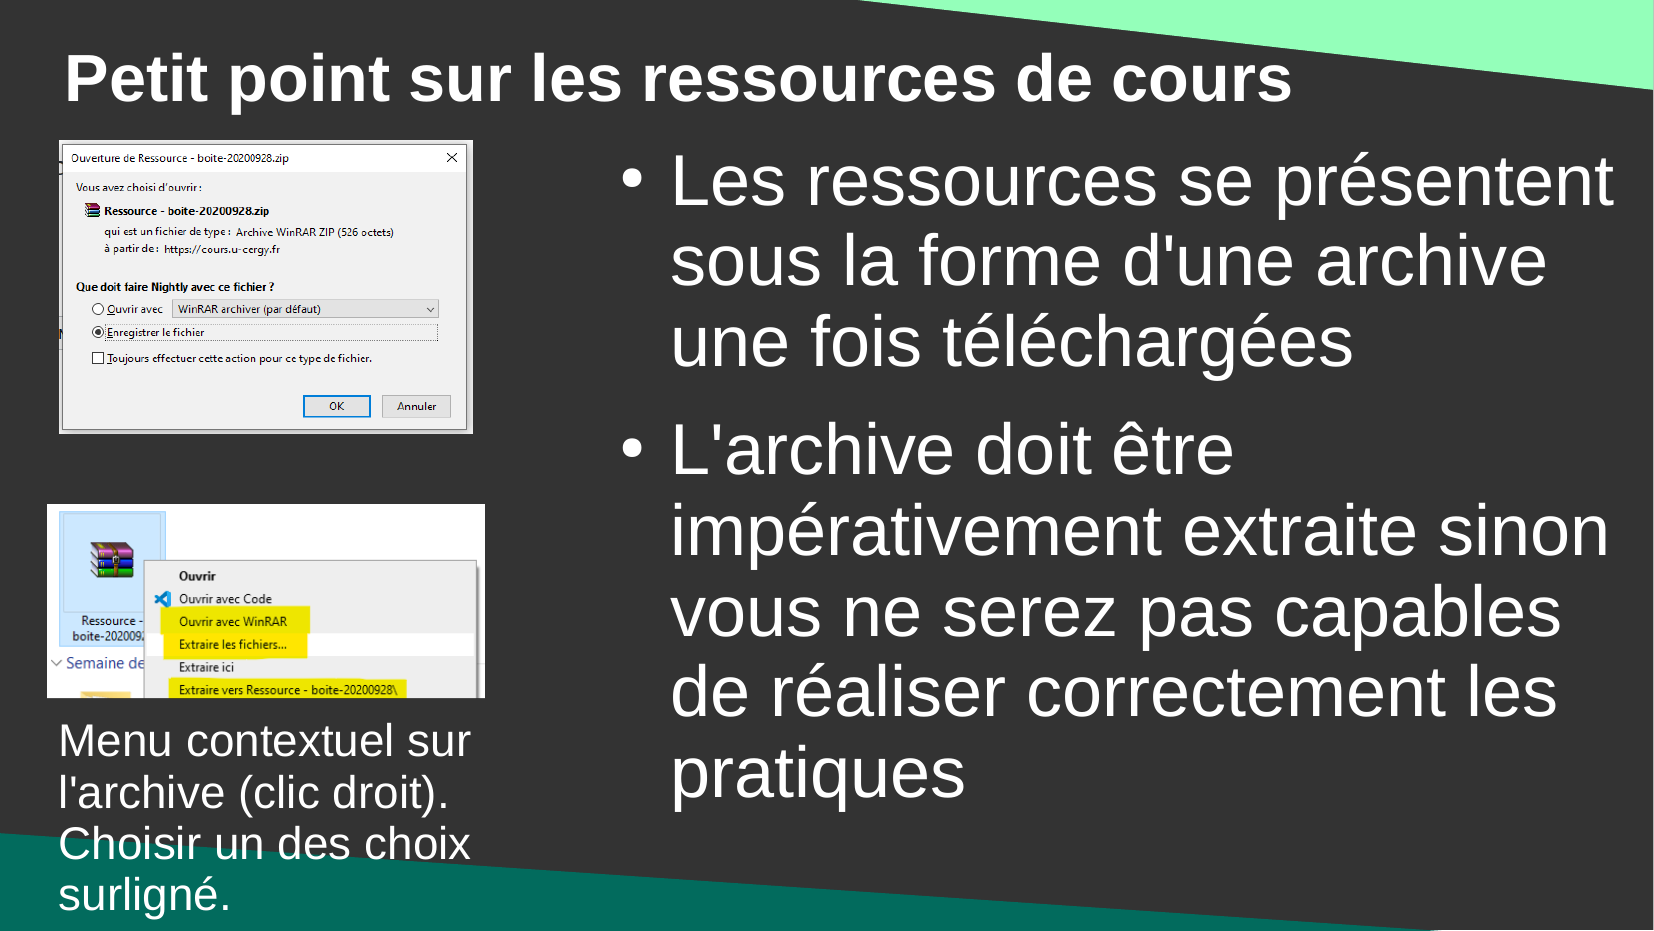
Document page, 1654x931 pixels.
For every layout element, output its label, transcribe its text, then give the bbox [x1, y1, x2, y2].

picture [47, 504, 485, 715]
list Les ressources se présentent sous la forme d'une archive une fois téléchargées L'archive doit être impérativement extraite sinon vous ne serez pas capables de réaliser correctement les pratiques [602, 140, 1620, 824]
title Menu contextuel sur l'archive (clic droit). Choisir un des choix surligné. [59, 715, 630, 921]
text_box [857, 0, 1654, 90]
picture [59, 140, 473, 434]
title Petit point sur les ressources de cours [64, 40, 1553, 118]
